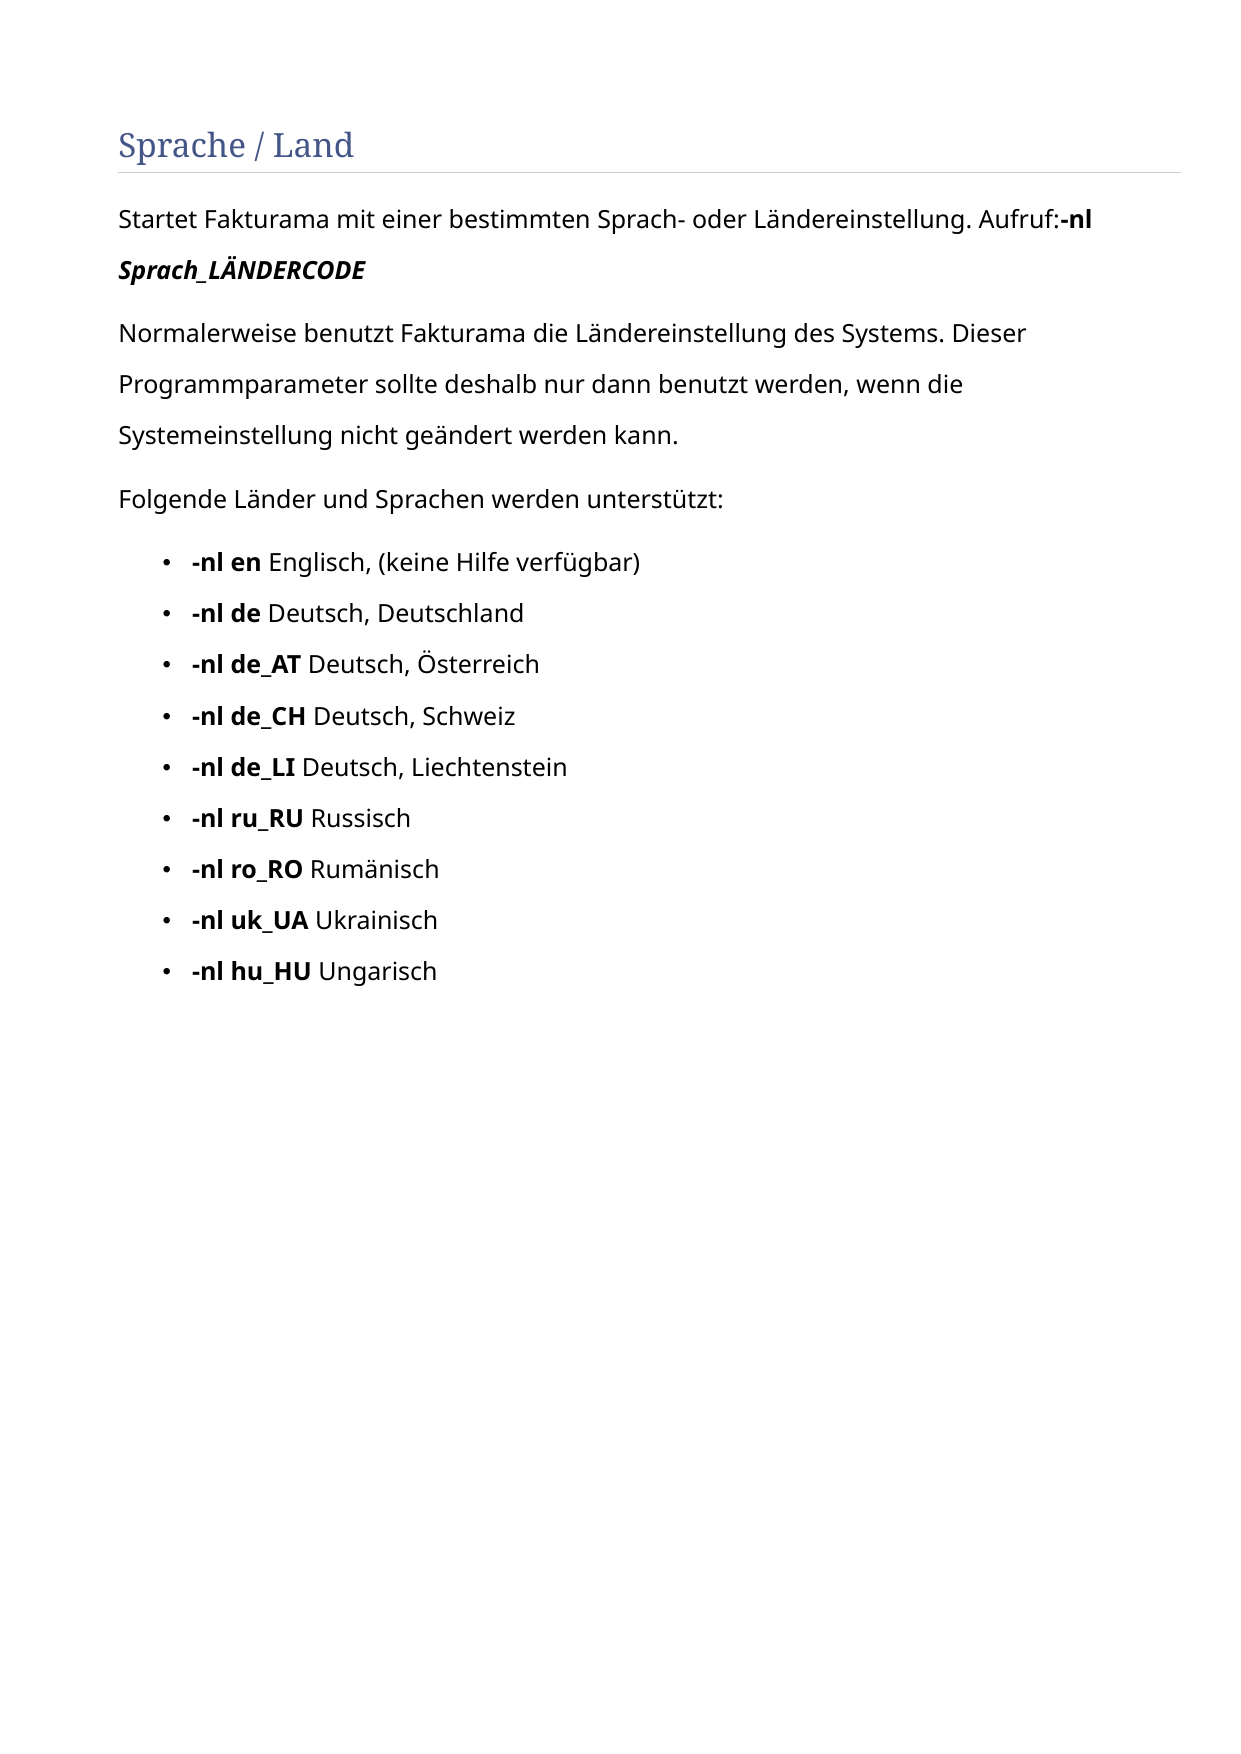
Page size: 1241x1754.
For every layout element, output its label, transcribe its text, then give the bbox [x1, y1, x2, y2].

list -nl en Englisch, (keine Hilfe verfügbar) [162, 545, 1181, 579]
list -nl de_AT Deutsch, Österreich [162, 647, 1181, 681]
text Normalerweise benutzt Fakturama die Ländereinstellung des Systems. Dieser Programmparameter sollte deshalb nur dann benutzt werden, wenn die Systemeinstellung nicht geändert werden kann. [118, 316, 1181, 452]
list -nl de_LI Deutsch, Liechtenstein [162, 749, 1181, 783]
list -nl hu_HU Ungarisch [162, 953, 1181, 987]
text Startet Fakturama mit einer bestimmten Sprach- oder Ländereinstellung. Aufruf:-nl Sprach_LÄNDERCODE [118, 201, 1181, 286]
list -nl de_CH Deutsch, Schweiz [162, 698, 1181, 732]
list -nl ro_RO Rumänisch [162, 851, 1181, 885]
list -nl ru_RU Russisch [162, 800, 1181, 834]
list -nl uk_UA Ukrainisch [162, 902, 1181, 936]
text Folgende Länder und Sprachen werden unterstützt: [118, 481, 1181, 516]
subtitle Sprache / Land [118, 122, 1181, 172]
list -nl de Deutsch, Deutschland [162, 596, 1181, 630]
